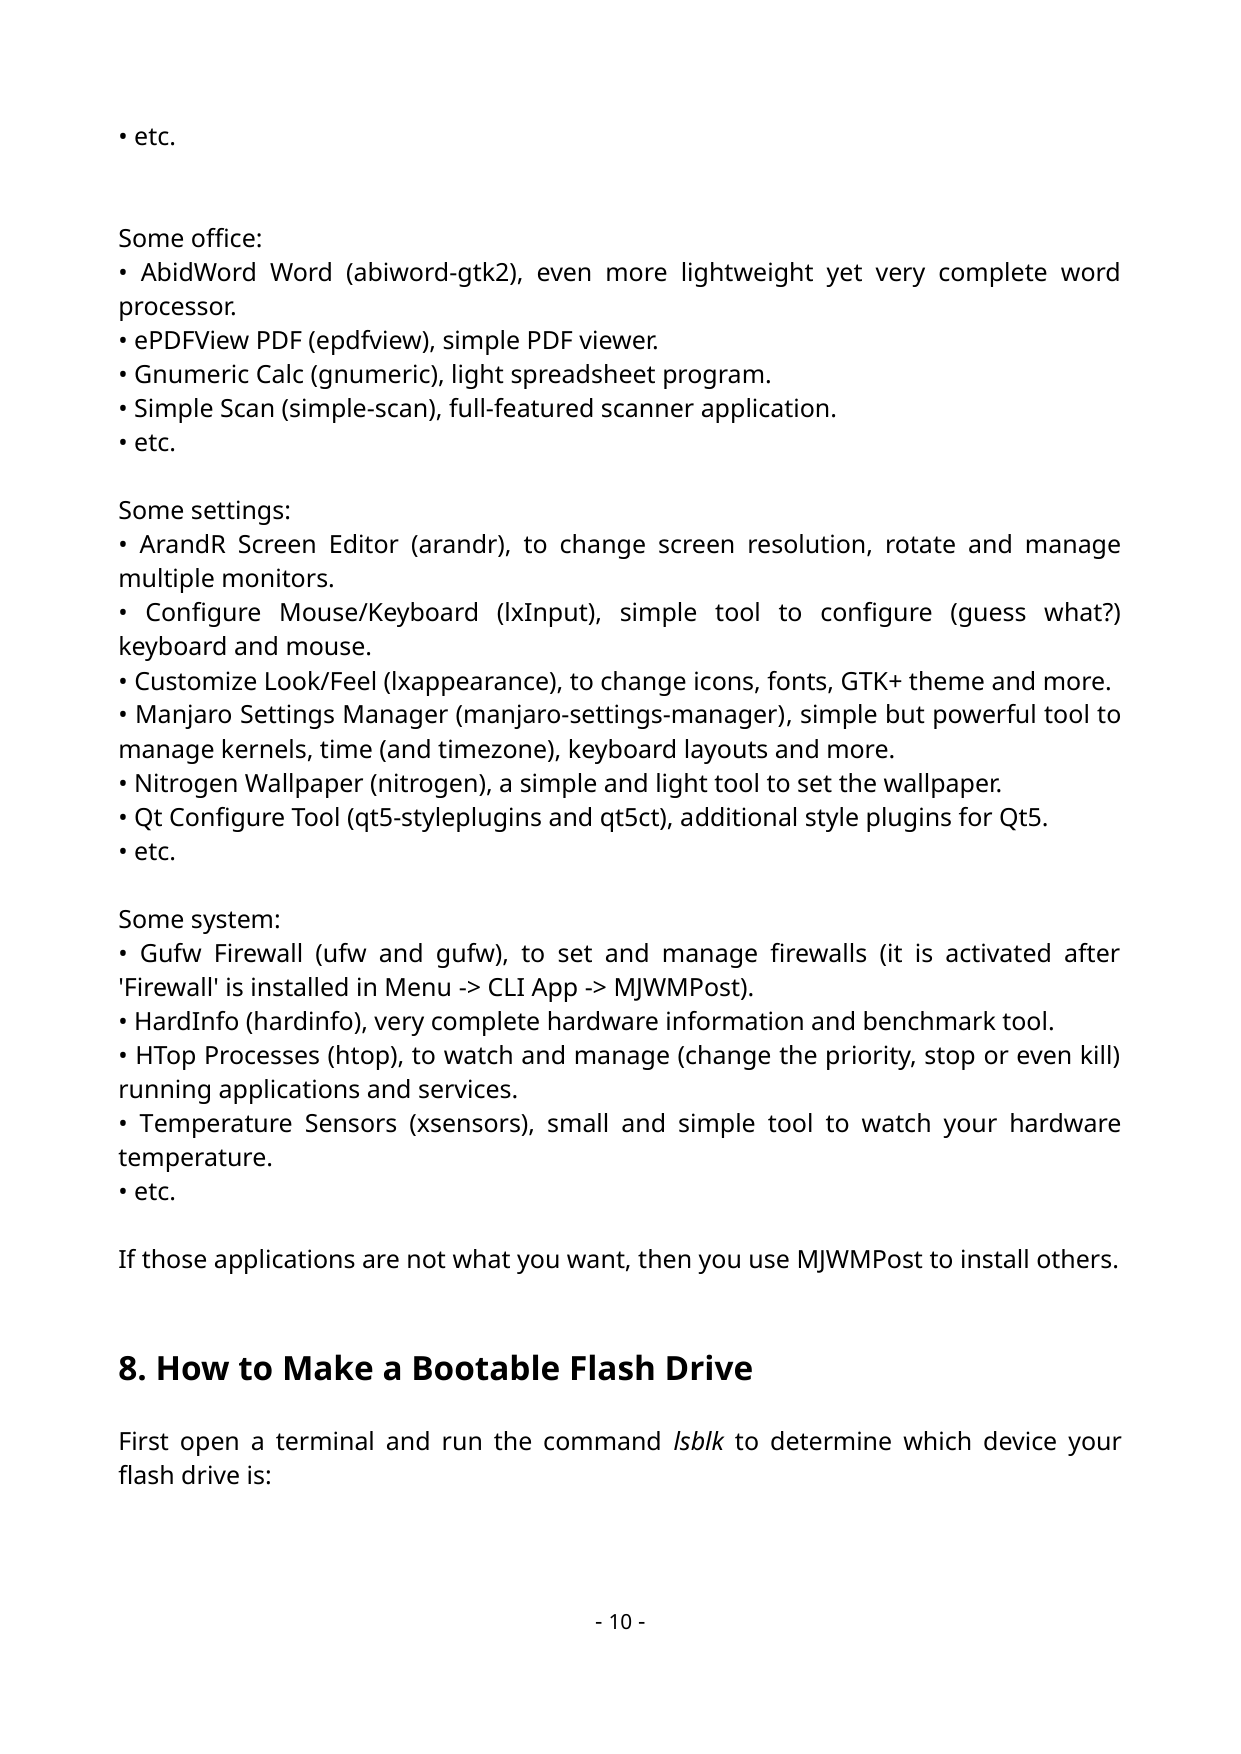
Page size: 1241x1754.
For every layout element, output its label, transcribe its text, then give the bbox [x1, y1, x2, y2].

text • Gnumeric Calc (gnumeric), light spreadsheet program. [118, 357, 1122, 391]
text • Qt Configure Tool (qt5-styleplugins and qt5ct), additional style plugins for Qt5. [118, 799, 1122, 833]
text • etc. [118, 833, 1122, 867]
text • Nitrogen Wallpaper (nitrogen), a simple and light tool to set the wallpaper. [118, 765, 1122, 799]
text Some system: [118, 902, 1122, 936]
text • ArandR Screen Editor (arandr), to change screen resolution, rotate and manage multiple monitors. [118, 527, 1122, 595]
text • Simple Scan (simple-scan), full-featured scanner application. [118, 391, 1122, 425]
subtitle 8. How to Make a Bootable Flash Drive [118, 1344, 1122, 1390]
text • Gufw Firewall (ufw and gufw), to set and manage firewalls (it is activated after 'Firewall' is installed in Menu -> CLI App -> MJWMPost). [118, 936, 1122, 1004]
text • Manjaro Settings Manager (manjaro-settings-manager), simple but powerful tool to manage kernels, time (and timezone), keyboard layouts and more. [118, 697, 1122, 765]
text First open a terminal and run the command lsblk to determine which device your flash drive is: [118, 1424, 1122, 1492]
text • etc. [118, 118, 1122, 152]
text • ePDFView PDF (epdfview), simple PDF viewer. [118, 322, 1122, 357]
text Some office: [118, 220, 1122, 254]
text • AbidWord Word (abiword-gtk2), even more lightweight yet very complete word processor. [118, 254, 1122, 322]
text • etc. [118, 1174, 1122, 1208]
text • HTop Processes (htop), to watch and manage (change the priority, stop or even kill) running applications and services. [118, 1038, 1122, 1106]
text • HardInfo (hardinfo), very complete hardware information and benchmark tool. [118, 1004, 1122, 1038]
text • Temperature Sensors (xsensors), small and simple tool to watch your hardware temperature. [118, 1106, 1122, 1174]
text • Configure Mouse/Keyboard (lxInput), simple tool to configure (guess what?) keyboard and mouse. [118, 595, 1122, 663]
text • etc. [118, 425, 1122, 459]
text If those applications are not what you want, then you use MJWMPost to install others. [118, 1242, 1122, 1276]
text Some settings: [118, 493, 1122, 527]
text • Customize Look/Feel (lxappearance), to change icons, fonts, GTK+ theme and more. [118, 663, 1122, 697]
